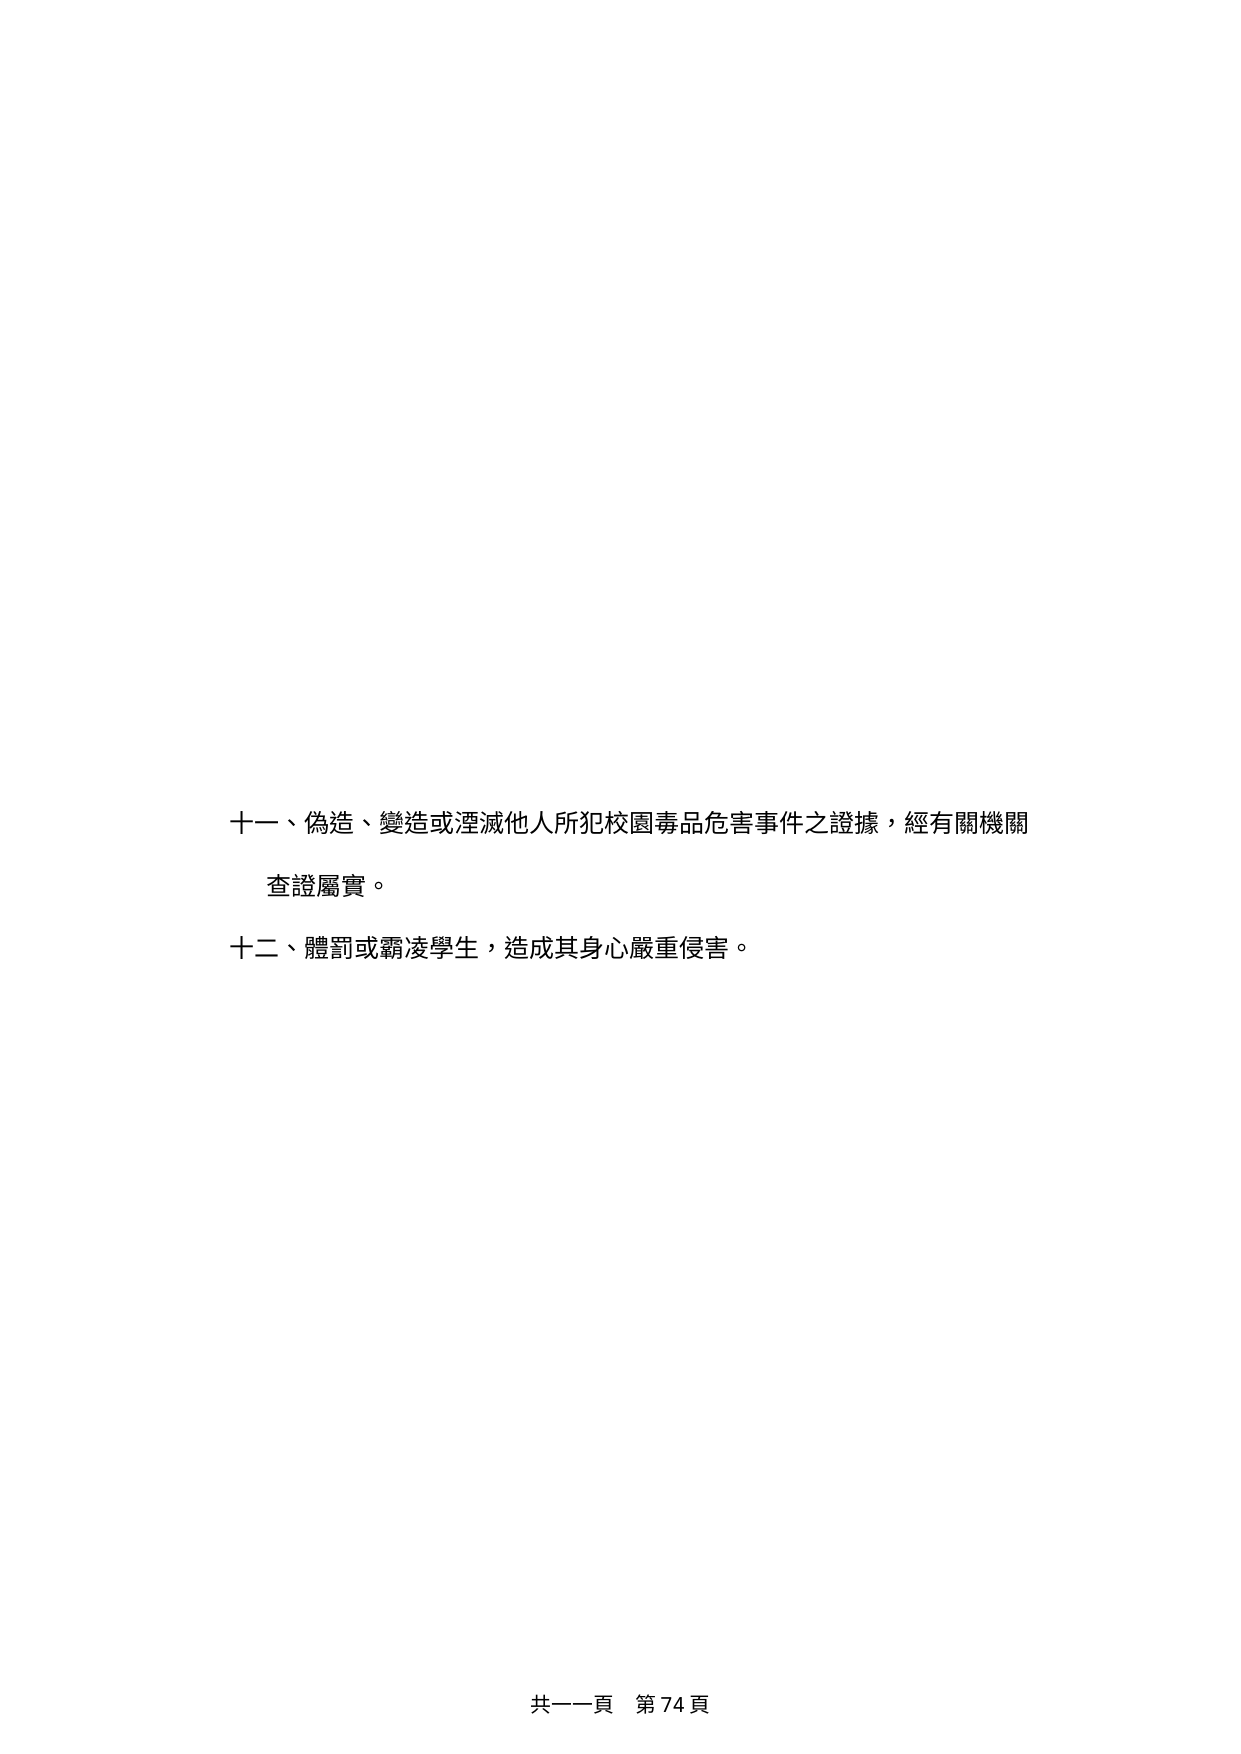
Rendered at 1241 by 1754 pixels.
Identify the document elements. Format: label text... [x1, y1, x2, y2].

text 十二、體罰或霸凌學生，造成其身心嚴重侵害。 [118, 905, 1122, 967]
text 查證屬實。 [118, 842, 1122, 905]
text 十一、偽造、變造或湮滅他人所犯校園毒品危害事件之證據，經有關機關 [118, 780, 1122, 842]
